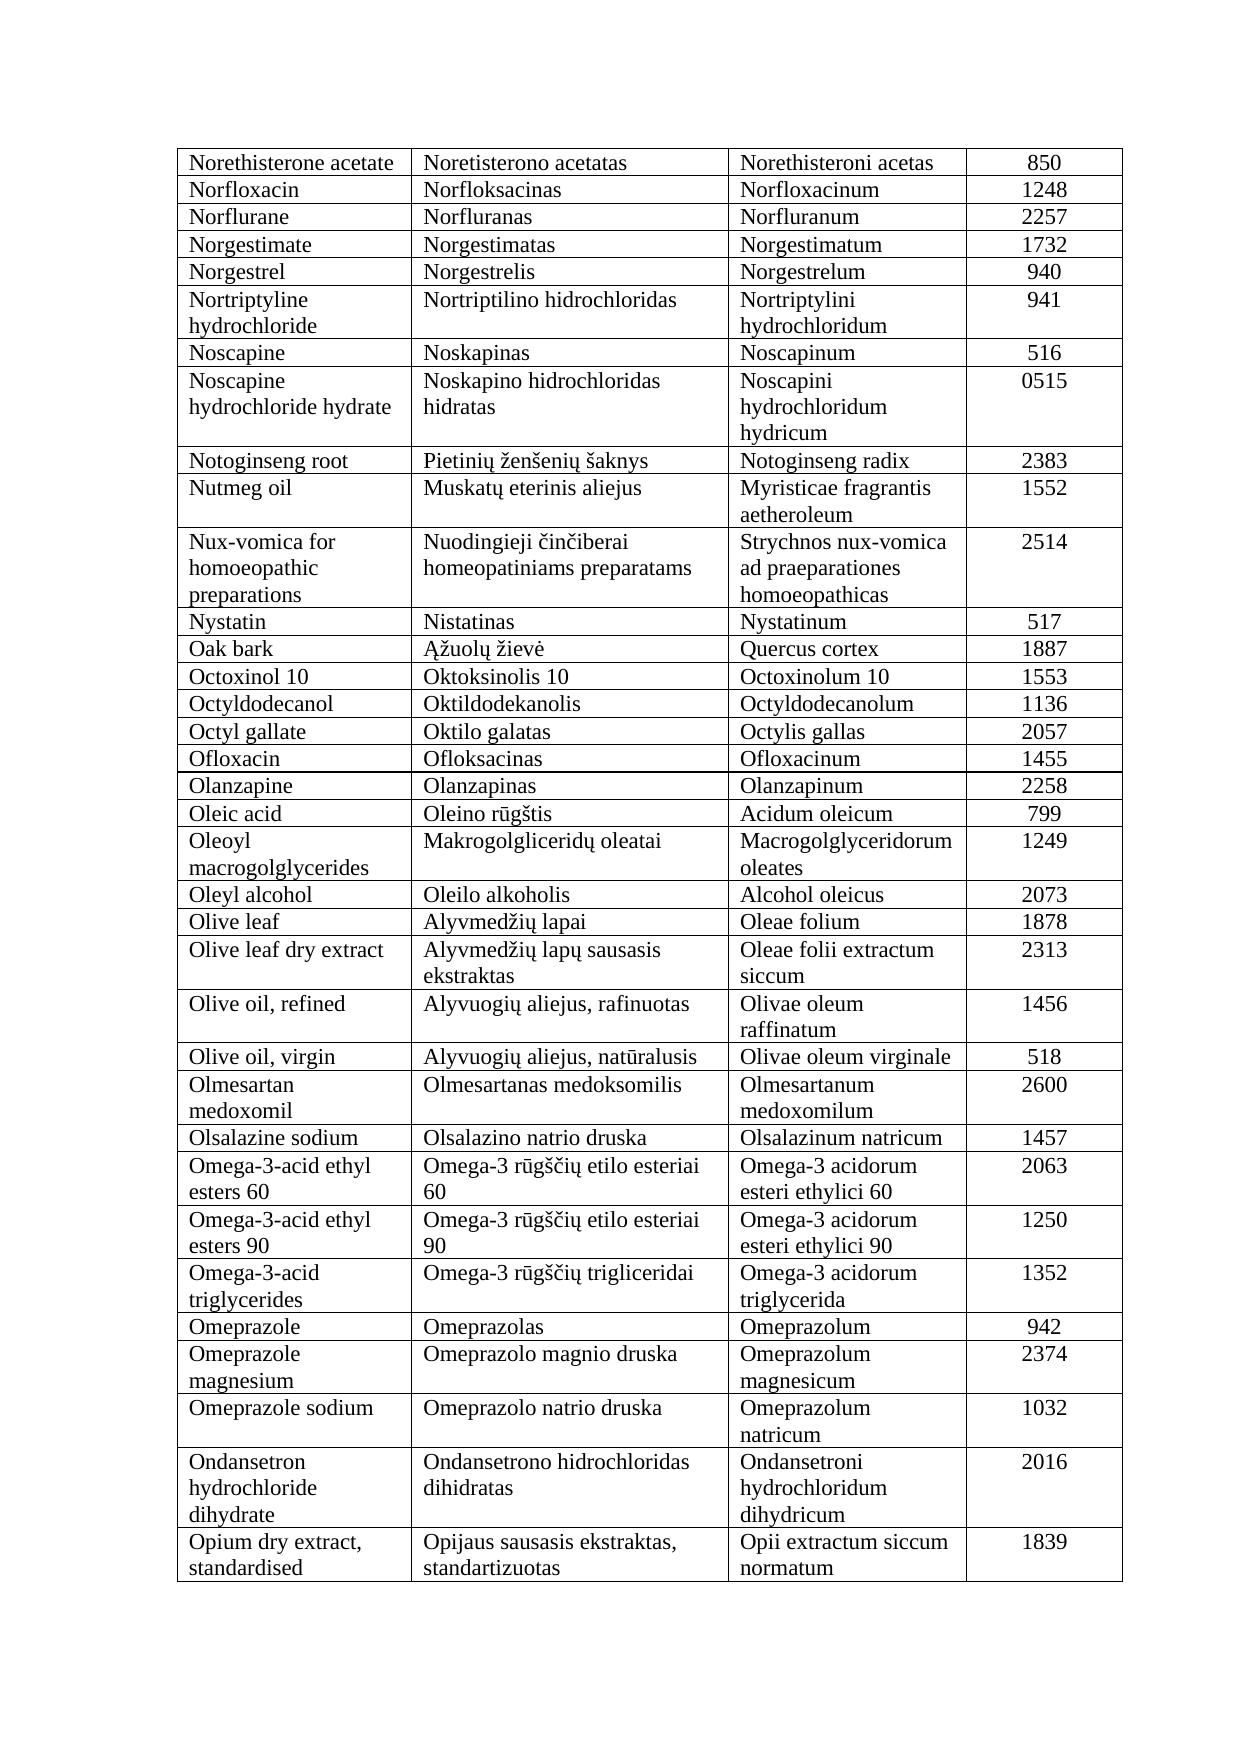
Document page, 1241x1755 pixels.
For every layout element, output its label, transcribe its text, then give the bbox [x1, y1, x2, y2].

table_cell Olanzapine [178, 773, 411, 799]
table_cell Omeprazolo natrio druska [412, 1394, 728, 1447]
table_cell Oktildodekanolis [412, 690, 728, 717]
table_cell Ofloxacin [178, 745, 411, 771]
table_cell 941 [967, 286, 1122, 338]
table_cell Olsalazine sodium [178, 1125, 411, 1151]
table_cell Olsalazino natrio druska [412, 1125, 728, 1151]
table_cell Octyldodecanolum [729, 690, 966, 717]
table_cell Noscapinum [729, 339, 966, 366]
table_cell 1732 [967, 231, 1122, 257]
table_cell Omeprazolum natricum [729, 1394, 966, 1447]
table_cell 0515 [967, 367, 1122, 446]
table_cell Omeprazolas [412, 1313, 728, 1339]
table_cell Norgestrel [178, 258, 411, 284]
table_cell Alyvuogių aliejus, natūralusis [412, 1043, 728, 1070]
table_cell 1248 [967, 176, 1122, 202]
table_cell 2313 [967, 936, 1122, 988]
table_cell 1455 [967, 745, 1122, 771]
table_cell Strychnos nux-vomica ad praeparationes homoeopathicas [729, 528, 966, 607]
table_cell Omeprazole sodium [178, 1394, 411, 1447]
table_cell Norfluranum [729, 204, 966, 230]
table_cell Nistatinas [412, 608, 728, 634]
table_cell Pietinių ženšenių šaknys [412, 447, 728, 473]
table_cell Omeprazole magnesium [178, 1341, 411, 1393]
table_cell Olive oil, refined [178, 990, 411, 1042]
table_cell Norgestimatas [412, 231, 728, 257]
table_cell Noscapine hydrochloride hydrate [178, 367, 411, 446]
table_cell 1456 [967, 990, 1122, 1042]
table_cell Norfloksacinas [412, 176, 728, 202]
table_cell Alcohol oleicus [729, 881, 966, 907]
table_cell Norethisterone acetate [178, 149, 411, 175]
table_cell 2063 [967, 1152, 1122, 1204]
table_cell Oleae folii extractum siccum [729, 936, 966, 988]
table_cell Opii extractum siccum normatum [729, 1528, 966, 1581]
table_cell 2514 [967, 528, 1122, 607]
table_cell 1839 [967, 1528, 1122, 1581]
table_cell 2258 [967, 773, 1122, 799]
table_cell Omega-3 acidorum esteri ethylici 60 [729, 1152, 966, 1204]
table_cell Octyl gallate [178, 718, 411, 744]
table_cell Olanzapinum [729, 773, 966, 799]
table_cell Macrogolglyceridorum oleates [729, 827, 966, 880]
table_cell Notoginseng root [178, 447, 411, 473]
table_cell Nuodingieji činčiberai homeopatiniams preparatams [412, 528, 728, 607]
table_cell Olivae oleum virginale [729, 1043, 966, 1070]
table_cell Noretisterono acetatas [412, 149, 728, 175]
table_cell Omeprazolum magnesicum [729, 1341, 966, 1393]
table_cell Omega-3-acid ethyl esters 60 [178, 1152, 411, 1204]
table_cell Olive oil, virgin [178, 1043, 411, 1070]
table_cell Oleoyl macrogolglycerides [178, 827, 411, 880]
table_cell Olanzapinas [412, 773, 728, 799]
table_cell 517 [967, 608, 1122, 634]
table_cell Norgestimatum [729, 231, 966, 257]
table_cell Noscapine [178, 339, 411, 366]
table_cell Oak bark [178, 636, 411, 662]
table_cell Norfluranas [412, 204, 728, 230]
table_cell Oleino rūgštis [412, 800, 728, 826]
table_cell 516 [967, 339, 1122, 366]
table_cell Octoxinolum 10 [729, 663, 966, 689]
table_cell 799 [967, 800, 1122, 826]
table_cell Nystatin [178, 608, 411, 634]
table_cell Olmesartan medoxomil [178, 1071, 411, 1123]
table_cell Nortriptylini hydrochloridum [729, 286, 966, 338]
table_cell 1250 [967, 1206, 1122, 1258]
table_cell Ondansetroni hydrochloridum dihydricum [729, 1448, 966, 1527]
table_cell 1352 [967, 1259, 1122, 1312]
table_cell 518 [967, 1043, 1122, 1070]
table_cell Oleilo alkoholis [412, 881, 728, 907]
table_cell Oktilo galatas [412, 718, 728, 744]
table_cell Muskatų eterinis aliejus [412, 474, 728, 527]
table_cell 2600 [967, 1071, 1122, 1123]
table_cell Omeprazolo magnio druska [412, 1341, 728, 1393]
table_cell 1552 [967, 474, 1122, 527]
table_cell 1553 [967, 663, 1122, 689]
table_cell Octylis gallas [729, 718, 966, 744]
table_cell 1887 [967, 636, 1122, 662]
table_cell 1032 [967, 1394, 1122, 1447]
table_cell Norgestrelum [729, 258, 966, 284]
table_cell 942 [967, 1313, 1122, 1339]
table_cell Norethisteroni acetas [729, 149, 966, 175]
table_cell Omega-3 rūgščių etilo esteriai 90 [412, 1206, 728, 1258]
table_cell Alyvmedžių lapų sausasis ekstraktas [412, 936, 728, 988]
table_cell Opijaus sausasis ekstraktas, standartizuotas [412, 1528, 728, 1581]
table_cell Noscapini hydrochloridum hydricum [729, 367, 966, 446]
table_cell 2383 [967, 447, 1122, 473]
table_cell 2016 [967, 1448, 1122, 1527]
table_cell Noskapinas [412, 339, 728, 366]
table_cell 2057 [967, 718, 1122, 744]
table_cell Norfloxacinum [729, 176, 966, 202]
table_cell Octoxinol 10 [178, 663, 411, 689]
table_cell Nystatinum [729, 608, 966, 634]
table_cell Alyvmedžių lapai [412, 909, 728, 935]
table_cell Norfloxacin [178, 176, 411, 202]
table_cell Olmesartanas medoksomilis [412, 1071, 728, 1123]
table_cell Omega-3 acidorum esteri ethylici 90 [729, 1206, 966, 1258]
table_cell Olivae oleum raffinatum [729, 990, 966, 1042]
table_cell Alyvuogių aliejus, rafinuotas [412, 990, 728, 1042]
table_cell Norflurane [178, 204, 411, 230]
table_cell 2073 [967, 881, 1122, 907]
table_cell 2257 [967, 204, 1122, 230]
table_cell Oleyl alcohol [178, 881, 411, 907]
table_cell 940 [967, 258, 1122, 284]
table_cell 2374 [967, 1341, 1122, 1393]
table_cell Nutmeg oil [178, 474, 411, 527]
table_cell Nortriptilino hidrochloridas [412, 286, 728, 338]
table_cell Ofloksacinas [412, 745, 728, 771]
table_cell Noskapino hidrochloridas hidratas [412, 367, 728, 446]
table_cell Myristicae fragrantis aetheroleum [729, 474, 966, 527]
table_cell 1136 [967, 690, 1122, 717]
table_cell Oleae folium [729, 909, 966, 935]
table_cell Opium dry extract, standardised [178, 1528, 411, 1581]
table_cell Norgestrelis [412, 258, 728, 284]
table_cell Makrogolgliceridų oleatai [412, 827, 728, 880]
table_cell Nux-vomica for homoeopathic preparations [178, 528, 411, 607]
table_cell Ondansetron hydrochloride dihydrate [178, 1448, 411, 1527]
table_cell Oleic acid [178, 800, 411, 826]
table_cell Omega-3-acid ethyl esters 90 [178, 1206, 411, 1258]
table_cell Omega-3 rūgščių trigliceridai [412, 1259, 728, 1312]
table_cell Ondansetrono hidrochloridas dihidratas [412, 1448, 728, 1527]
table_cell 1457 [967, 1125, 1122, 1151]
table_cell Quercus cortex [729, 636, 966, 662]
table_cell Olsalazinum natricum [729, 1125, 966, 1151]
table_cell Omega-3-acid triglycerides [178, 1259, 411, 1312]
table_cell Ąžuolų žievė [412, 636, 728, 662]
table_cell Ofloxacinum [729, 745, 966, 771]
table_cell Olive leaf dry extract [178, 936, 411, 988]
table_cell 850 [967, 149, 1122, 175]
table_cell Norgestimate [178, 231, 411, 257]
table_cell Notoginseng radix [729, 447, 966, 473]
table_cell 1878 [967, 909, 1122, 935]
table_cell Octyldodecanol [178, 690, 411, 717]
table_cell Acidum oleicum [729, 800, 966, 826]
table_cell 1249 [967, 827, 1122, 880]
table_cell Olmesartanum medoxomilum [729, 1071, 966, 1123]
table_cell Omega-3 acidorum triglycerida [729, 1259, 966, 1312]
table_cell Omeprazole [178, 1313, 411, 1339]
table_cell Olive leaf [178, 909, 411, 935]
table_cell Nortriptyline hydrochloride [178, 286, 411, 338]
table_cell Oktoksinolis 10 [412, 663, 728, 689]
table_cell Omega-3 rūgščių etilo esteriai 60 [412, 1152, 728, 1204]
table_cell Omeprazolum [729, 1313, 966, 1339]
